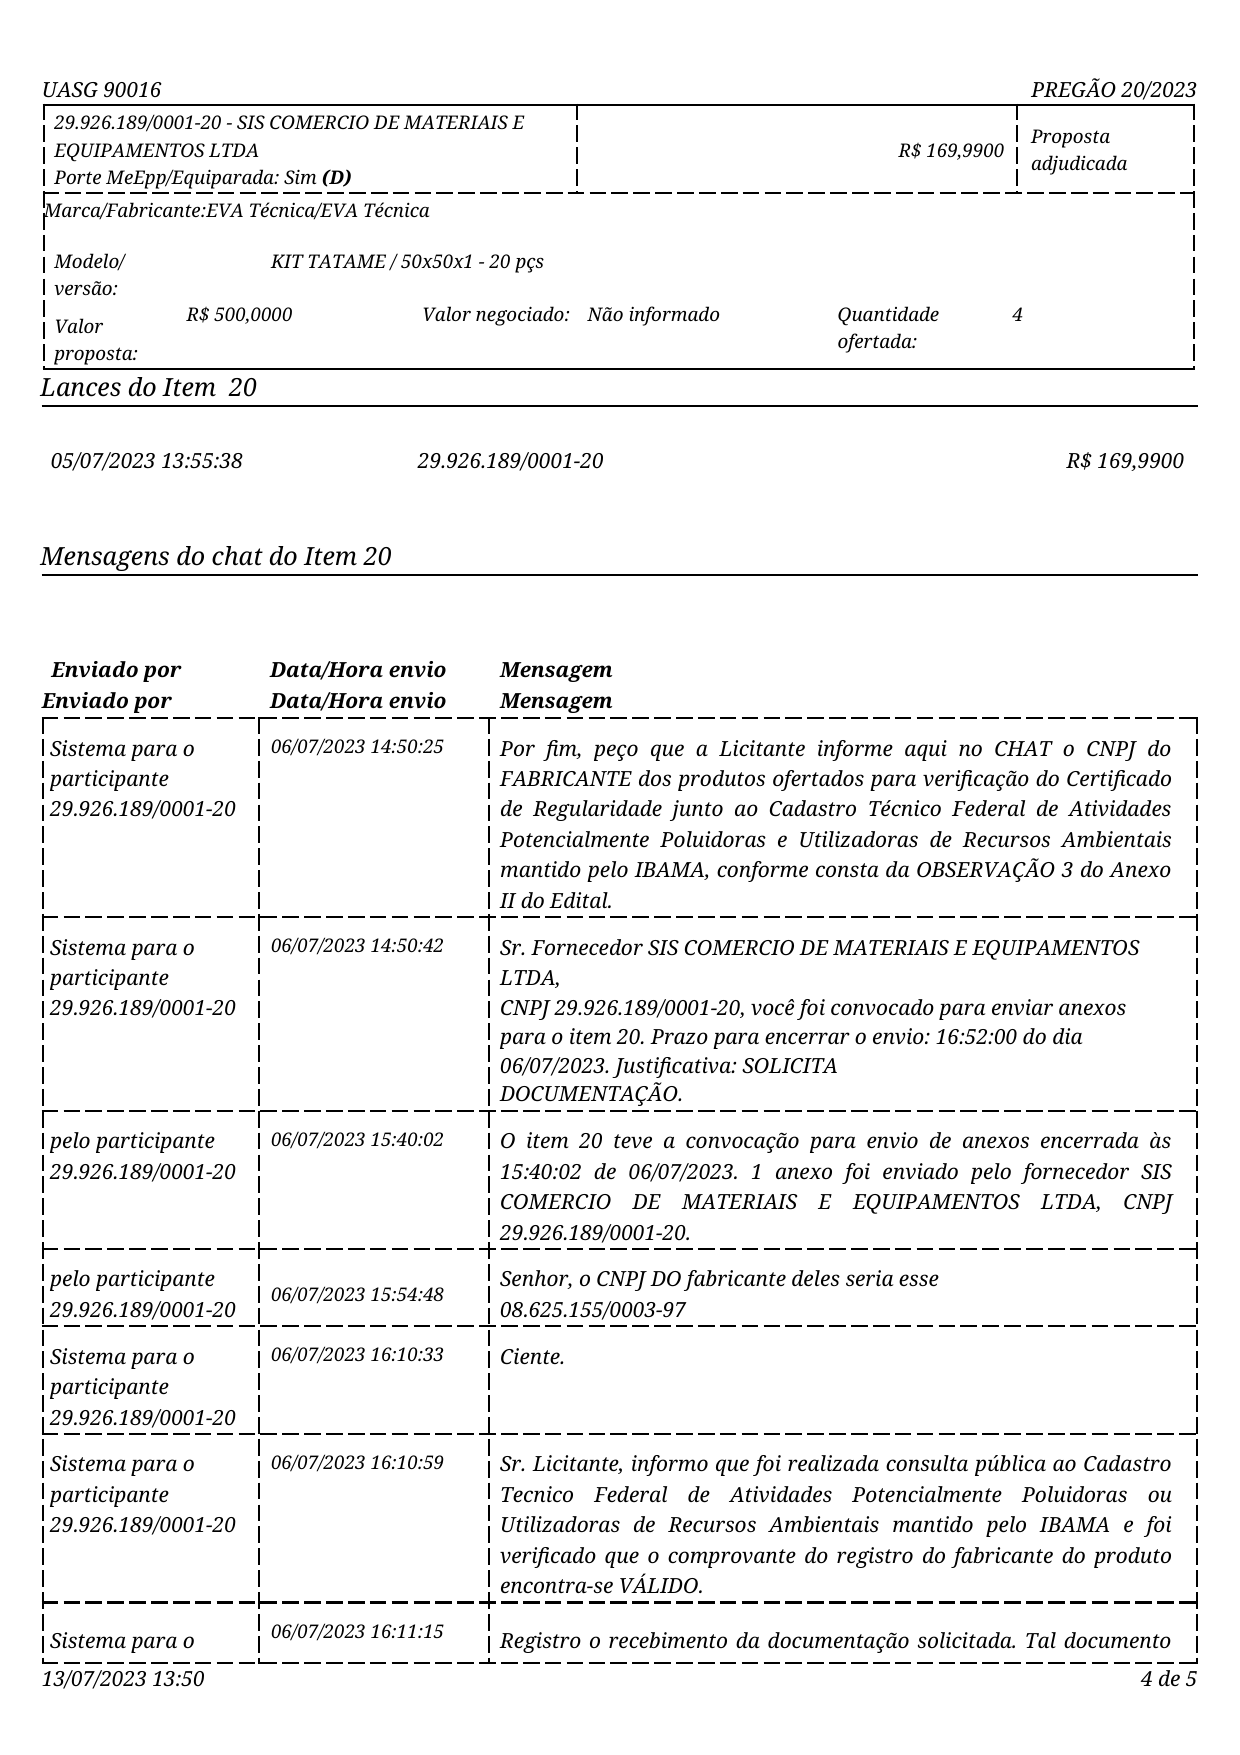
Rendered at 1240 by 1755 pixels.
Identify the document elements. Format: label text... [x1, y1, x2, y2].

table_cell pelo participante 29.926.189/0001-20 [43, 1248, 259, 1325]
text 05/07/2023 13:55:38 29.926.189/0001-20 R$ 169,9900 [42, 447, 1199, 475]
table_cell Não informado [577, 295, 837, 368]
table_cell Marca/Fabricante: EVA Técnica/EVA Técnica [44, 192, 577, 244]
text Enviado por Data/Hora envio Mensagem [42, 656, 1199, 684]
table_cell [577, 244, 837, 295]
table_cell 06/07/2023 16:11:15 [259, 1601, 488, 1662]
table_cell Proposta adjudicada [1031, 106, 1194, 192]
table_cell R$ 169,9900 [838, 106, 1017, 192]
table_cell [1031, 192, 1194, 244]
table_cell 06/07/2023 15:54:48 [259, 1248, 488, 1325]
table_header Sistema para o participante 29.926.189/0001-20 [43, 717, 259, 916]
table_cell Sistema para o participante 29.926.189/0001-20 [43, 1325, 259, 1433]
table_cell [1031, 295, 1194, 368]
table_cell Ciente. [489, 1325, 1197, 1433]
table_cell KIT TATAME / 50x50x1 - 20 pçs [186, 244, 577, 295]
table_cell Sr. Fornecedor SIS COMERCIO DE MATERIAIS E EQUIPAMENTOS LTDA, CNPJ 29.926.189/0001-20, você foi convocado para enviar anexos para o item 20. Prazo para encerrar o envio: 16:52:00 do dia 06/07/2023. Justificativa: SOLICITA DOCUMENTAÇÃO. [489, 916, 1197, 1110]
table_cell pelo participante 29.926.189/0001-20 [43, 1110, 259, 1248]
table_cell [838, 244, 1031, 295]
table_cell Quantidade ofertada: [838, 295, 1002, 368]
table_cell Sr. Licitante, informo que foi realizada consulta pública ao Cadastro Tecnico Federal de Atividades Potencialmente Poluidoras ou Utilizadoras de Recursos Ambientais mantido pelo IBAMA e foi verificado que o comprovante do registro do fabricante do produto encontra-se VÁLIDO. [489, 1433, 1197, 1601]
table_cell Sistema para o [43, 1601, 259, 1662]
table_cell R$ 500,0000 Valor negociado: [186, 295, 577, 368]
table_header Por fim, peço que a Licitante informe aqui no CHAT o CNPJ do FABRICANTE dos produtos ofertados para verificação do Certificado de Regularidade junto ao Cadastro Técnico Federal de Atividades Potencialmente Poluidoras e Utilizadoras de Recursos Ambientais mantido pelo IBAMA, conforme consta da OBSERVAÇÃO 3 do Anexo II do Edital. [489, 717, 1197, 916]
table_cell [838, 192, 1031, 244]
text Mensagens do chat do Item 20 [40, 539, 1199, 573]
table_cell 4 [1002, 295, 1031, 368]
table_cell Modelo/versão: Valor proposta: [44, 244, 186, 368]
table_cell 06/07/2023 15:40:02 [259, 1110, 488, 1248]
table_cell [1031, 244, 1194, 295]
table_cell Senhor, o CNPJ DO fabricante deles seria esse 08.625.155/0003-97 [489, 1248, 1197, 1325]
table_cell 06/07/2023 16:10:59 [259, 1433, 488, 1601]
text Enviado por Data/Hora envio Mensagem [42, 686, 1199, 715]
table_cell [1017, 106, 1031, 192]
table_cell 29.926.189/0001-20 - SIS COMERCIO DE MATERIAIS E EQUIPAMENTOS LTDA Porte MeEpp/Equiparada: Sim (D) [44, 106, 577, 192]
table_cell [577, 192, 837, 244]
table_cell Sistema para o participante 29.926.189/0001-20 [43, 1433, 259, 1601]
table_cell 06/07/2023 16:10:33 [259, 1325, 488, 1433]
table_cell O item 20 teve a convocação para envio de anexos encerrada às 15:40:02 de 06/07/2023. 1 anexo foi enviado pelo fornecedor SIS COMERCIO DE MATERIAIS E EQUIPAMENTOS LTDA, CNPJ 29.926.189/0001-20. [489, 1110, 1197, 1248]
text Lances do Item 20 [40, 370, 1199, 404]
table_header 06/07/2023 14:50:25 [259, 717, 488, 916]
table_cell Sistema para o participante 29.926.189/0001-20 [43, 916, 259, 1110]
table_cell [577, 106, 837, 192]
table_cell Registro o recebimento da documentação solicitada. Tal documento [489, 1601, 1197, 1662]
table_cell 06/07/2023 14:50:42 [259, 916, 488, 1110]
